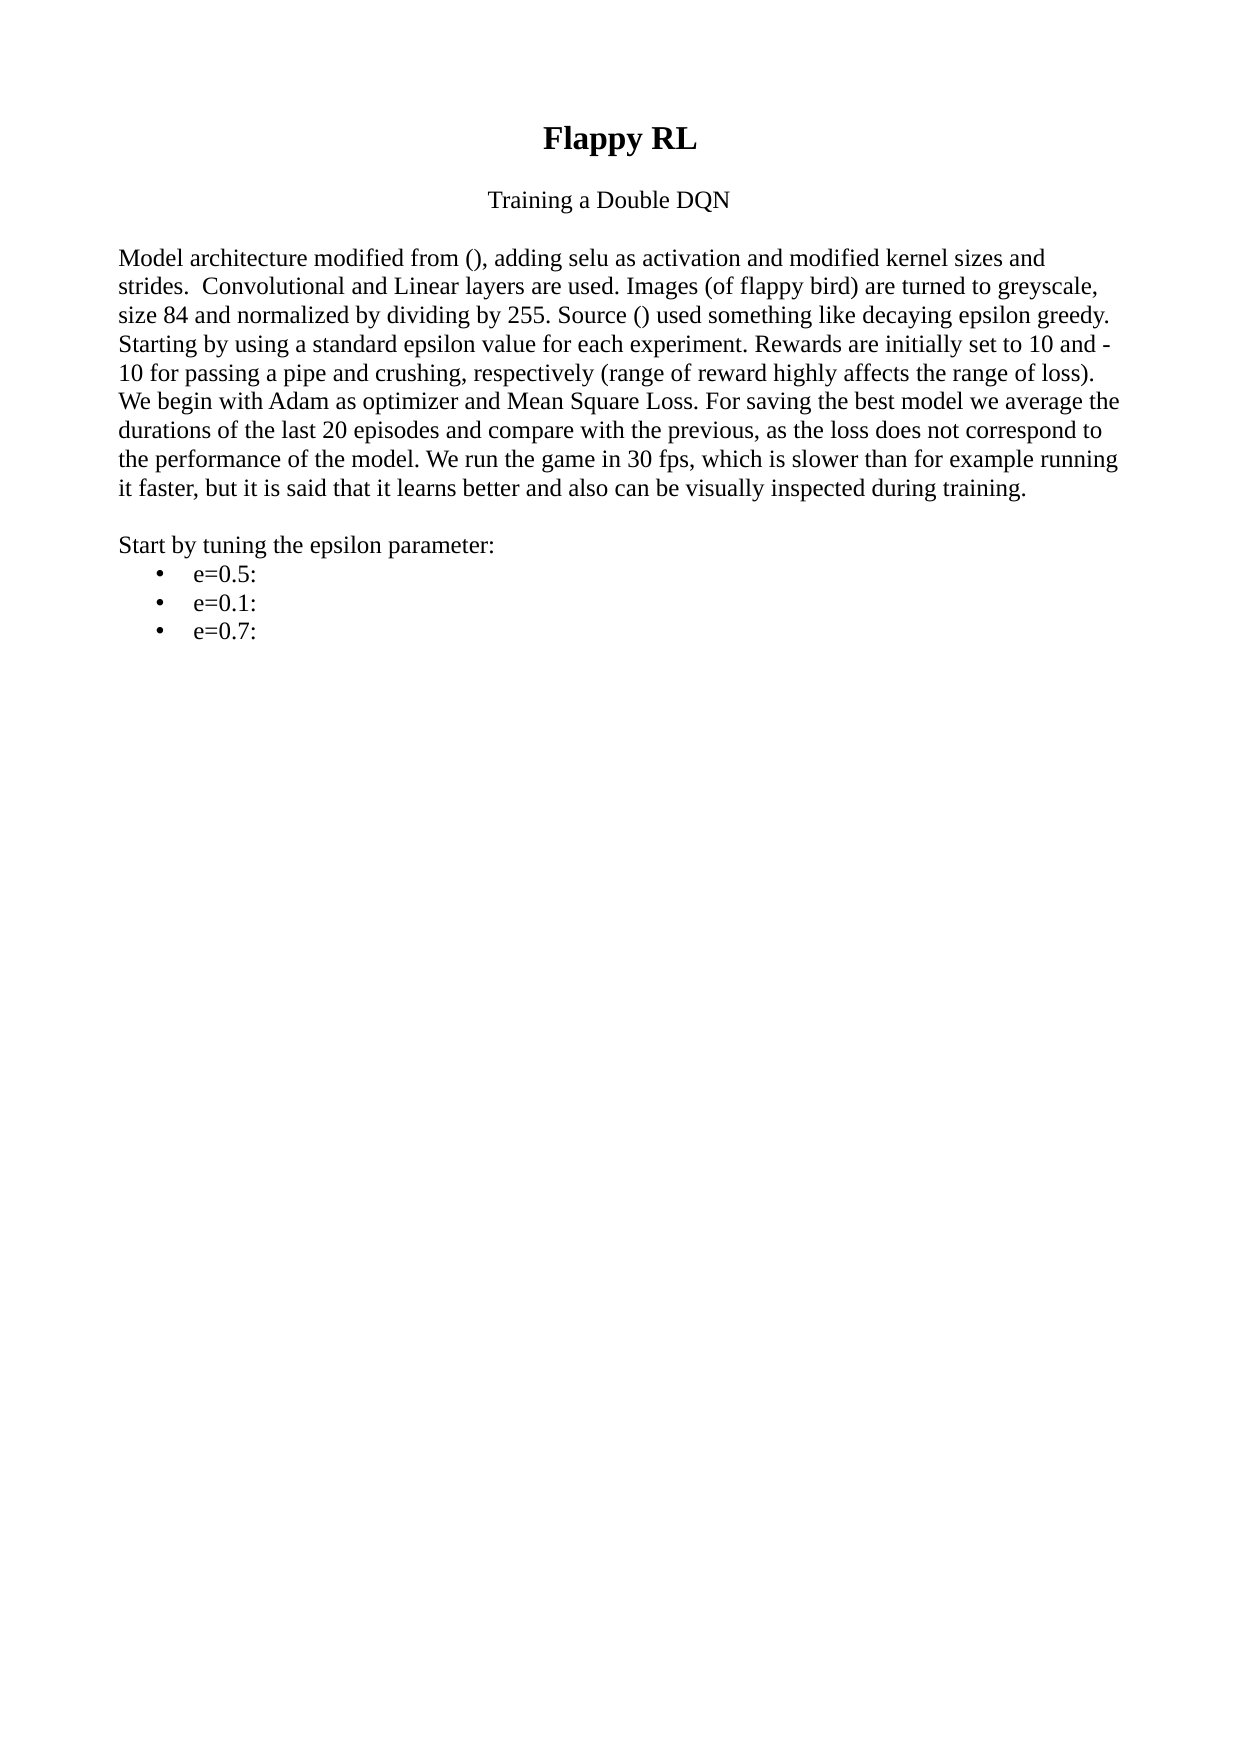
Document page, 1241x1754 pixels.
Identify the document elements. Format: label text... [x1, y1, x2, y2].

text Flappy RL [118, 118, 1122, 156]
text Start by tuning the epsilon parameter: [118, 530, 1122, 559]
list e=0.7: [156, 616, 1122, 645]
list e=0.1: [156, 588, 1122, 616]
list e=0.5: [156, 559, 1122, 588]
text Training a Double DQN [118, 185, 1122, 214]
text Model architecture modified from (), adding selu as activation and modified kernel sizes and strides. Convolutional and Linear layers are used. Images (of flappy bird) are turned to greyscale, size 84 and normalized by dividing by 255. Source () used something like decaying epsilon greedy. Starting by using a standard epsilon value for each experiment. Rewards are initially set to 10 and -10 for passing a pipe and crushing, respectively (range of reward highly affects the range of loss). We begin with Adam as optimizer and Mean Square Loss. For saving the best model we average the durations of the last 20 episodes and compare with the previous, as the loss does not correspond to the performance of the model. We run the game in 30 fps, which is slower than for example running it faster, but it is said that it learns better and also can be visually inspected during training. [118, 243, 1122, 501]
